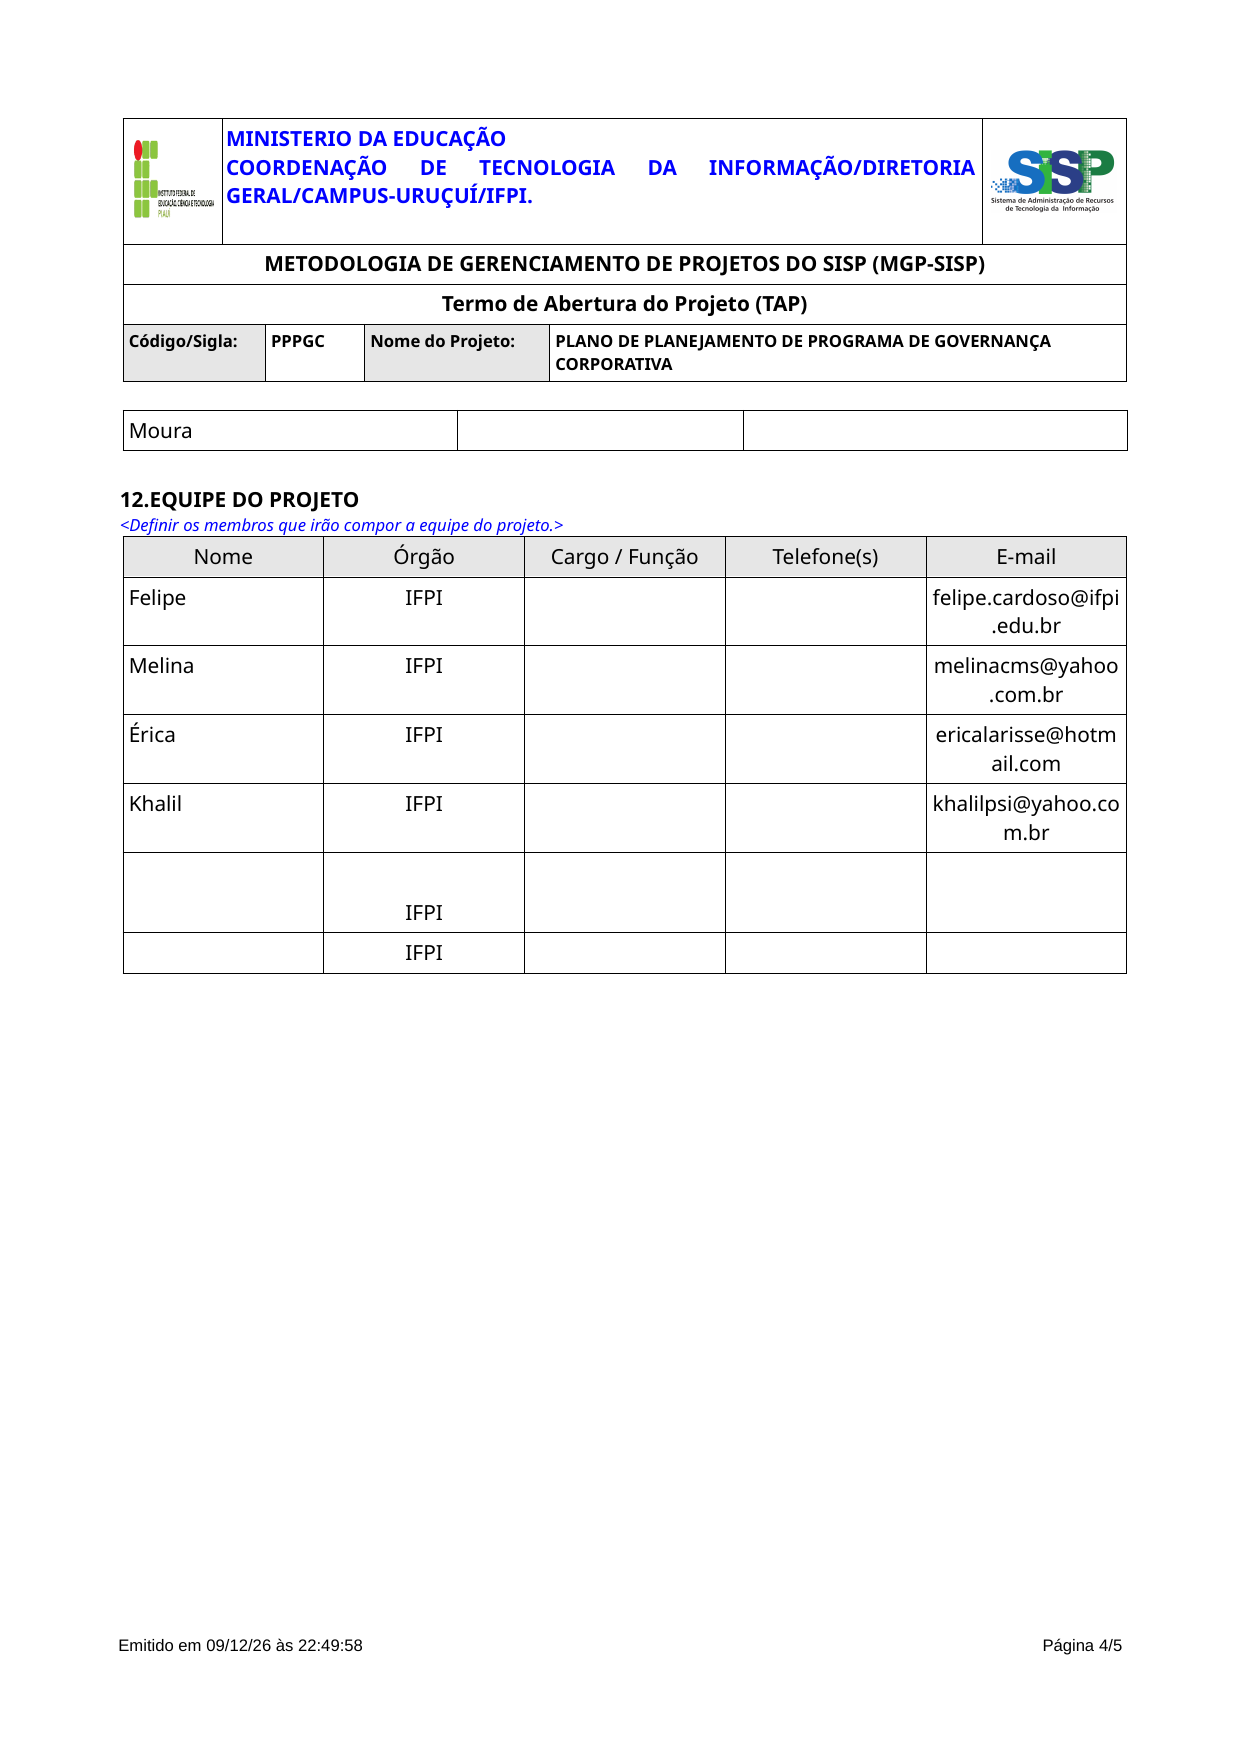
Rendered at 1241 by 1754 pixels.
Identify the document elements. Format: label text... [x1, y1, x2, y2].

table_cell [726, 892, 926, 932]
list EQUIPE DO PROJETO [119, 485, 1122, 513]
table_cell [124, 853, 323, 892]
table_cell IFPI [324, 578, 524, 645]
table_cell [324, 853, 524, 892]
table_header Cargo / Função [525, 537, 725, 576]
table_cell khalilpsi@yahoo.com.br [927, 784, 1126, 852]
table_cell [525, 933, 725, 972]
table_cell Melina [124, 646, 323, 714]
table_cell [726, 578, 926, 645]
table_cell Moura [124, 411, 457, 450]
table_cell [525, 784, 725, 852]
table_cell IFPI [324, 784, 524, 852]
table_cell [726, 784, 926, 852]
table_cell [744, 411, 1127, 450]
table_header Órgão [324, 537, 524, 576]
table_cell Érica [124, 715, 323, 783]
table_header Telefone(s) [726, 537, 926, 576]
table_cell [726, 853, 926, 892]
table_cell IFPI [324, 715, 524, 783]
table_cell [525, 853, 725, 892]
table_cell [124, 892, 323, 932]
table_cell [726, 933, 926, 972]
table_cell [124, 933, 323, 972]
table_cell IFPI [324, 646, 524, 714]
table_header E-mail [927, 537, 1126, 576]
table_cell IFPI [324, 892, 524, 932]
table_header Nome [124, 537, 323, 576]
text <Definir os membros que irão compor a equipe do projeto.> [119, 513, 1122, 536]
table_cell [927, 933, 1126, 972]
table_cell ericalarisse@hotmail.com [927, 715, 1126, 783]
table_cell [726, 646, 926, 714]
table_cell [525, 578, 725, 645]
table_cell [525, 646, 725, 714]
table_cell [525, 892, 725, 932]
table_cell IFPI [324, 933, 524, 972]
table_cell [927, 853, 1126, 892]
table_cell Felipe [124, 578, 323, 645]
table_cell melinacms@yahoo.com.br [927, 646, 1126, 714]
table_cell [726, 715, 926, 783]
table_cell [458, 411, 743, 450]
table_cell felipe.cardoso@ifpi.edu.br [927, 578, 1126, 645]
table_cell Khalil [124, 784, 323, 852]
table_cell [525, 715, 725, 783]
table_cell [927, 892, 1126, 932]
